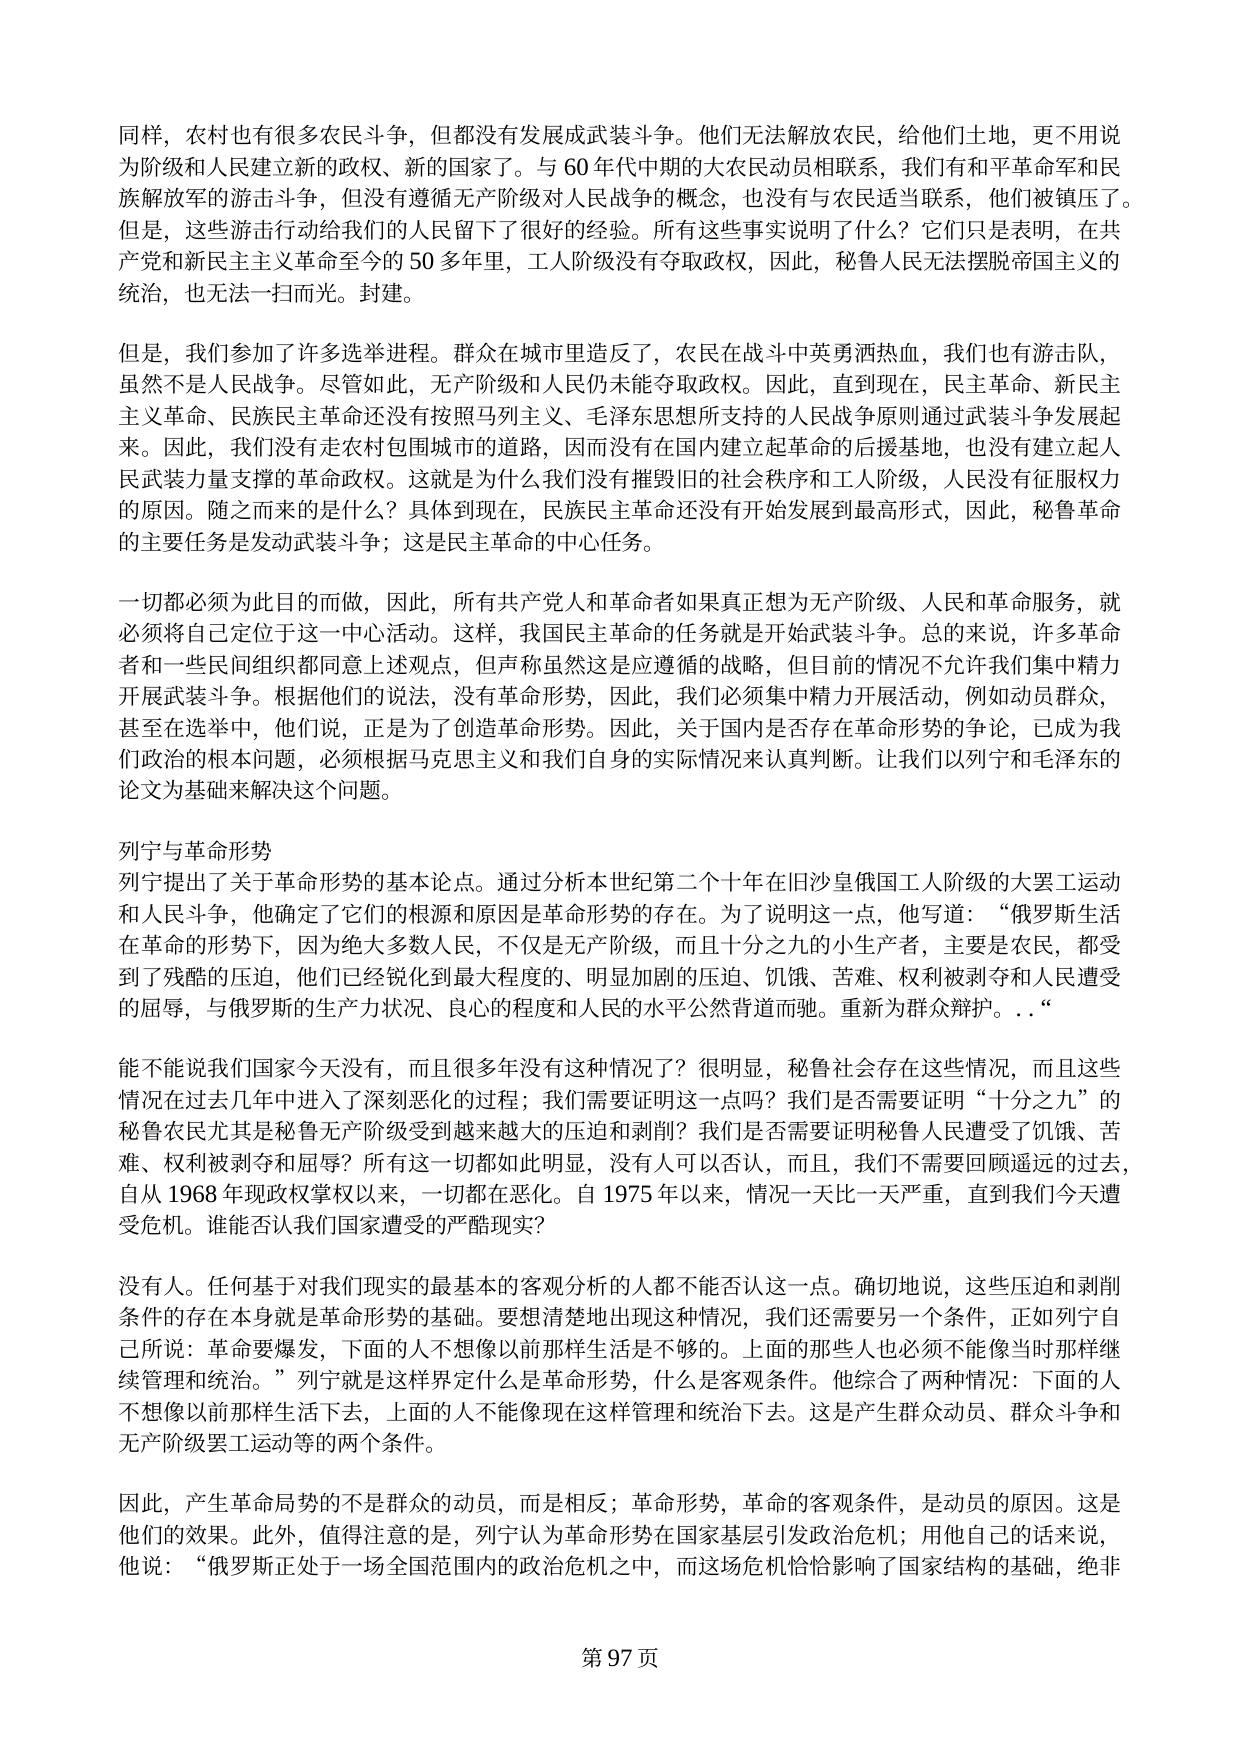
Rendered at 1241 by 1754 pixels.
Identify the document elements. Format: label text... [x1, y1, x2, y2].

text 没有人。任何基于对我们现实的最基本的客观分析的人都不能否认这一点。确切地说，这些压迫和剥削条件的存在本身就是革命形势的基础。要想清楚地出现这种情况，我们还需要另一个条件，正如列宁自己所说：革命要爆发，下面的人不想像以前那样生活是不够的。上面的那些人也必须不能像当时那样继续管理和统治。”列宁就是这样界定什么是革命形势，什么是客观条件。他综合了两种情况：下面的人不想像以前那样生活下去，上面的人不能像现在这样管理和统治下去。这是产生群众动员、群众斗争和无产阶级罢工运动等的两个条件。 [118, 1269, 1122, 1458]
text 同样，农村也有很多农民斗争，但都没有发展成武装斗争。他们无法解放农民，给他们土地，更不用说为阶级和人民建立新的政权、新的国家了。与60年代中期的大农民动员相联系，我们有和平革命军和民族解放军的游击斗争，但没有遵循无产阶级对人民战争的概念，也没有与农民适当联系，他们被镇压了。但是，这些游击行动给我们的人民留下了很好的经验。所有这些事实说明了什么？它们只是表明，在共产党和新民主主义革命至今的50多年里，工人阶级没有夺取政权，因此，秘鲁人民无法摆脱帝国主义的统治，也无法一扫而光。封建。 [118, 118, 1122, 307]
text 但是，我们参加了许多选举进程。群众在城市里造反了，农民在战斗中英勇洒热血，我们也有游击队，虽然不是人民战争。尽管如此，无产阶级和人民仍未能夺取政权。因此，直到现在，民主革命、新民主主义革命、民族民主革命还没有按照马列主义、毛泽东思想所支持的人民战争原则通过武装斗争发展起来。因此，我们没有走农村包围城市的道路，因而没有在国内建立起革命的后援基地，也没有建立起人民武装力量支撑的革命政权。这就是为什么我们没有摧毁旧的社会秩序和工人阶级，人民没有征服权力的原因。随之而来的是什么？具体到现在，民族民主革命还没有开始发展到最高形式，因此，秘鲁革命的主要任务是发动武装斗争；这是民主革命的中心任务。 [118, 336, 1122, 556]
text 因此，产生革命局势的不是群众的动员，而是相反；革命形势，革命的客观条件，是动员的原因。这是他们的效果。此外，值得注意的是，列宁认为革命形势在国家基层引发政治危机；用他自己的话来说，他说：“俄罗斯正处于一场全国范围内的政治危机之中，而这场危机恰恰影响了国家结构的基础，绝非 [118, 1486, 1122, 1581]
text 列宁提出了关于革命形势的基本论点。通过分析本世纪第二个十年在旧沙皇俄国工人阶级的大罢工运动和人民斗争，他确定了它们的根源和原因是革命形势的存在。为了说明这一点，他写道：“俄罗斯生活在革命的形势下，因为绝大多数人民，不仅是无产阶级，而且十分之九的小生产者，主要是农民，都受到了残酷的压迫，他们已经锐化到最大程度的、明显加剧的压迫、饥饿、苦难、权利被剥夺和人民遭受的屈辱，与俄罗斯的生产力状况、良心的程度和人民的水平公然背道而驰。重新为群众辩护。. . “ [118, 865, 1122, 1023]
text 能不能说我们国家今天没有，而且很多年没有这种情况了？很明显，秘鲁社会存在这些情况，而且这些情况在过去几年中进入了深刻恶化的过程；我们需要证明这一点吗？我们是否需要证明“十分之九”的秘鲁农民尤其是秘鲁无产阶级受到越来越大的压迫和剥削？我们是否需要证明秘鲁人民遭受了饥饿、苦难、权利被剥夺和屈辱？所有这一切都如此明显，没有人可以否认，而且，我们不需要回顾遥远的过去，自从1968年现政权掌权以来，一切都在恶化。自1975年以来，情况一天比一天严重，直到我们今天遭受危机。谁能否认我们国家遭受的严酷现实？ [118, 1051, 1122, 1240]
text 一切都必须为此目的而做，因此，所有共产党人和革命者如果真正想为无产阶级、人民和革命服务，就必须将自己定位于这一中心活动。这样，我国民主革命的任务就是开始武装斗争。总的来说，许多革命者和一些民间组织都同意上述观点，但声称虽然这是应遵循的战略，但目前的情况不允许我们集中精力开展武装斗争。根据他们的说法，没有革命形势，因此，我们必须集中精力开展活动，例如动员群众，甚至在选举中，他们说，正是为了创造革命形势。因此，关于国内是否存在革命形势的争论，已成为我们政治的根本问题，必须根据马克思主义和我们自身的实际情况来认真判断。让我们以列宁和毛泽东的论文为基础来解决这个问题。 [118, 585, 1122, 805]
text 列宁与革命形势 [118, 834, 1122, 865]
